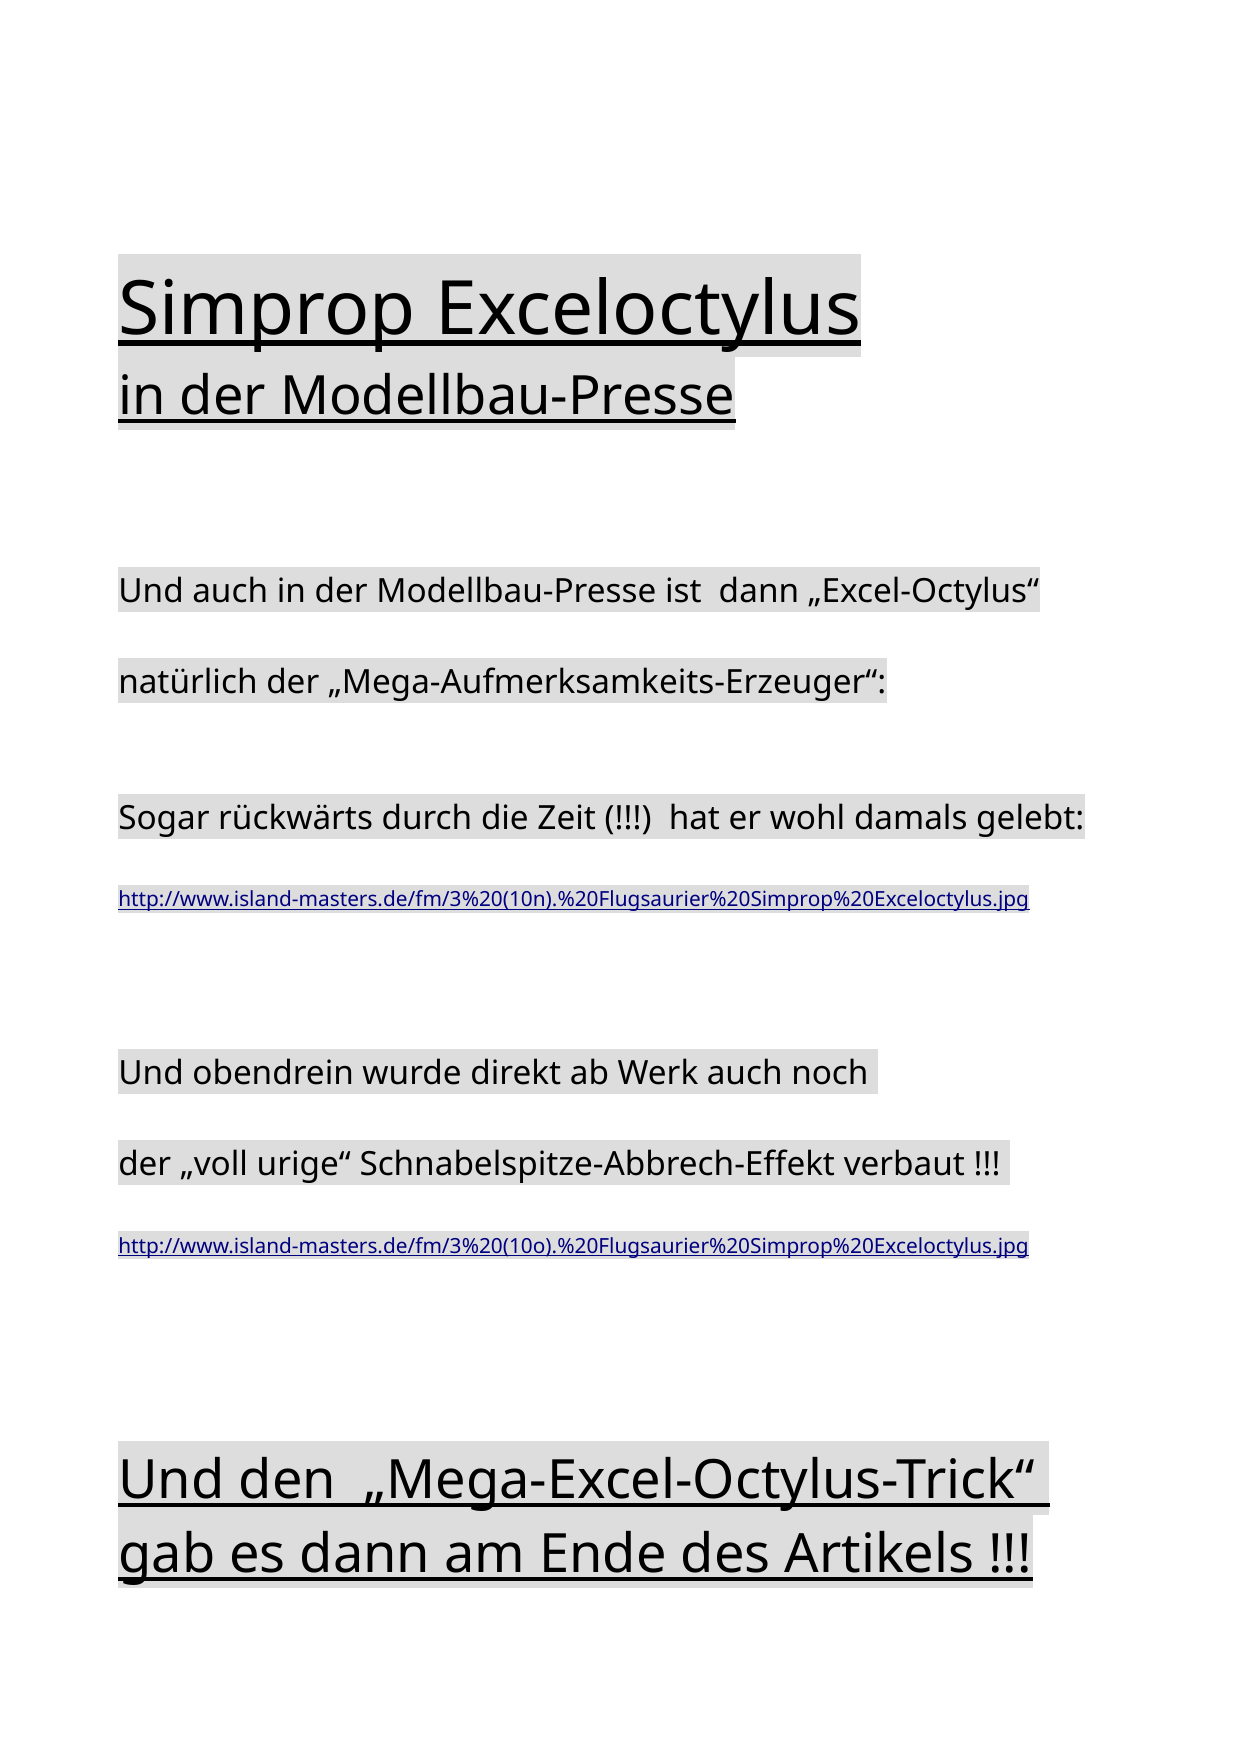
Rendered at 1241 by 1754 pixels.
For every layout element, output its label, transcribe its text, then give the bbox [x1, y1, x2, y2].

text Sogar rückwärts durch die Zeit (!!!) hat er wohl damals gelebt: [118, 794, 1122, 839]
text Simprop Exceloctylus [118, 254, 1122, 357]
text http://www.island-masters.de/fm/3%20(10o).%20Flugsaurier%20Simprop%20Exceloctylus.jpg [118, 1231, 1122, 1259]
text natürlich der „Mega-Aufmerksamkeits-Erzeuger“: [118, 657, 1122, 703]
text Und den „Mega-Excel-Octylus-Trick“ [118, 1441, 1122, 1515]
text Und obendrein wurde direkt ab Werk auch noch [118, 1049, 1122, 1094]
text in der Modellbau-Presse [118, 357, 1122, 430]
text der „voll urige“ Schnabelspitze-Abbrech-Effekt verbaut !!! [118, 1140, 1122, 1185]
text http://www.island-masters.de/fm/3%20(10n).%20Flugsaurier%20Simprop%20Exceloctylus.jpg [118, 884, 1122, 913]
text Und auch in der Modellbau-Presse ist dann „Excel-Octylus“ [118, 567, 1122, 612]
text gab es dann am Ende des Artikels !!! [118, 1515, 1122, 1588]
